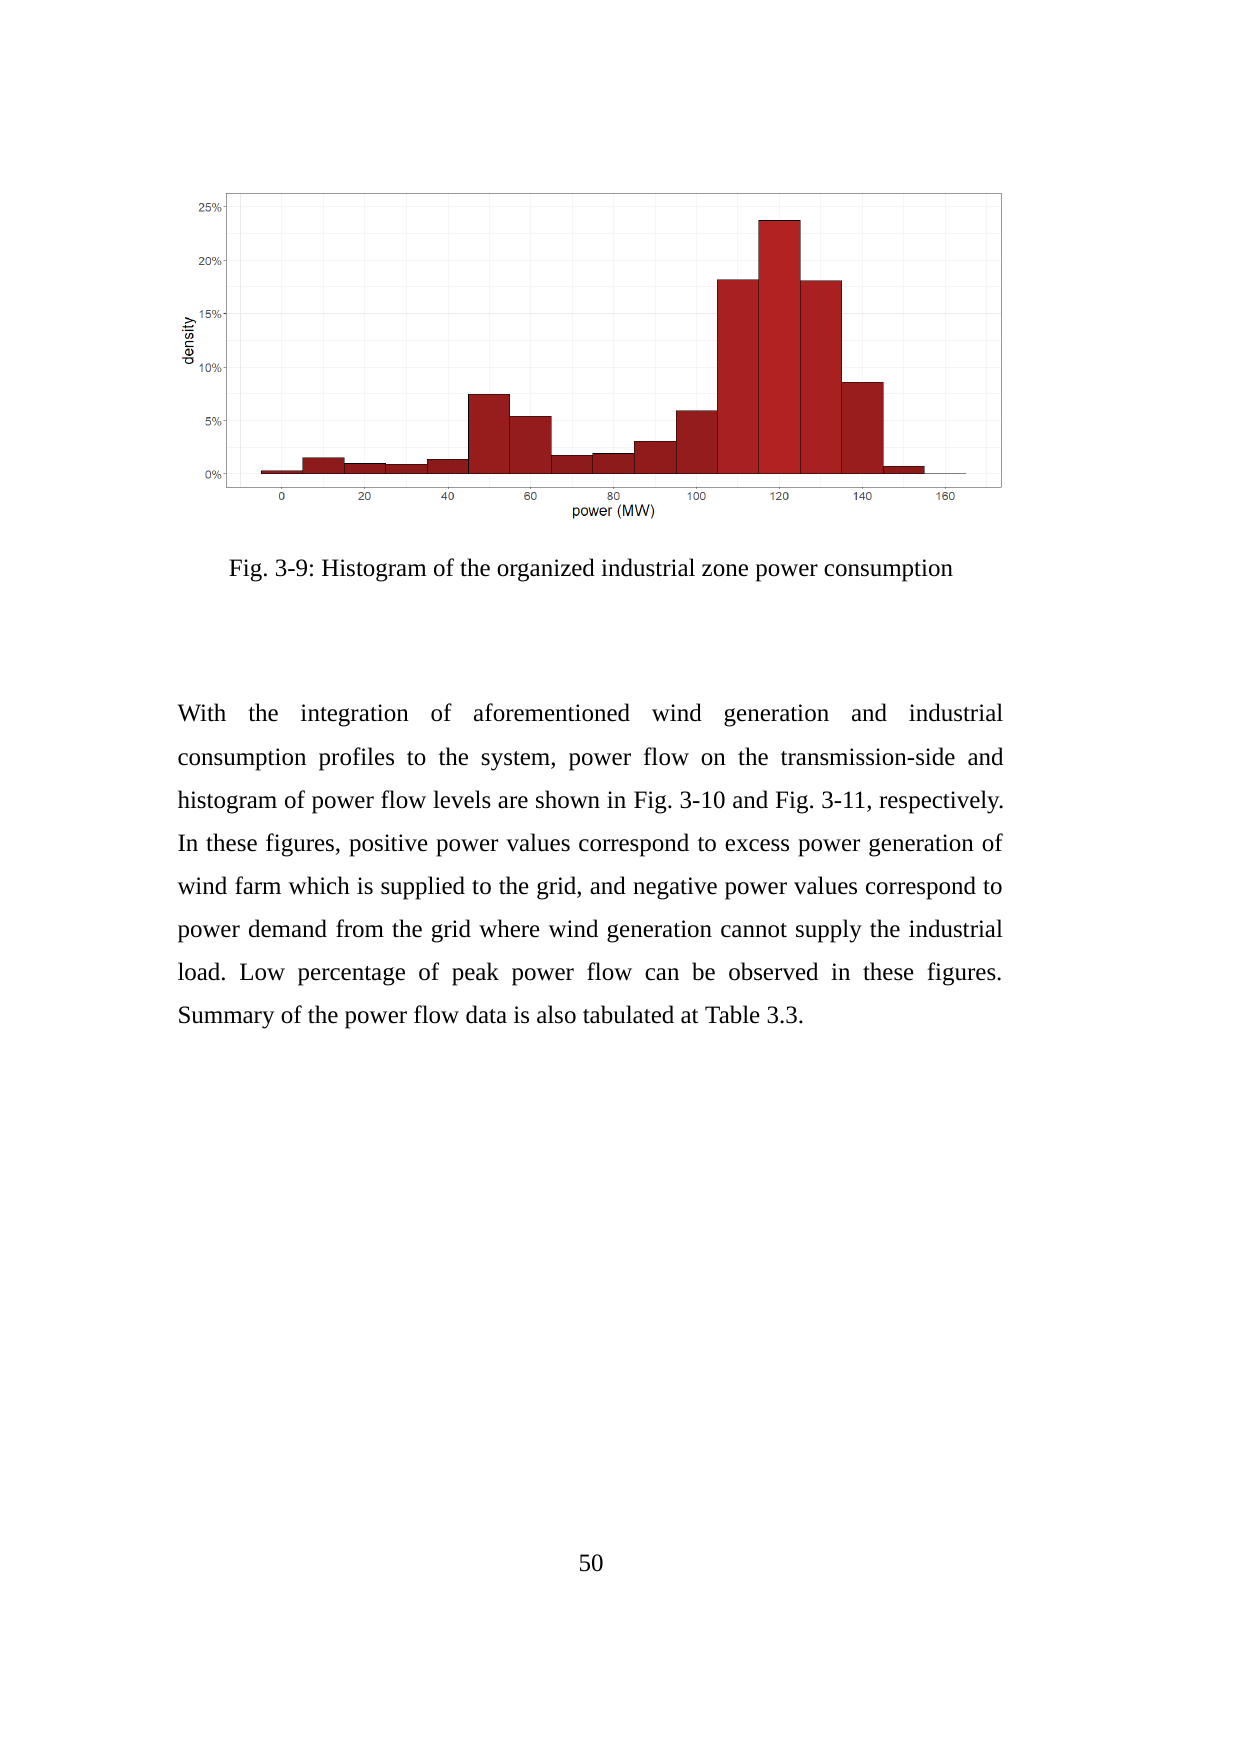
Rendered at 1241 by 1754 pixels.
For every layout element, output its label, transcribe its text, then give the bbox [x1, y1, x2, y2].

text With the integration of aforementioned wind generation and industrial consumption profiles to the system, power flow on the transmission-side and histogram of power flow levels are shown in Fig. 3-10 and Fig. 3-11, respectively. In these figures, positive power values correspond to excess power generation of wind farm which is supplied to the grid, and negative power values correspond to power demand from the grid where wind generation cannot supply the industrial load. Low percentage of peak power flow can be observed in these figures. Summary of the power flow data is also tabulated at Table 3.3. [177, 698, 1004, 1029]
picture [177, 189, 1005, 521]
text Fig. 3-9: Histogram of the organized industrial zone power consumption [177, 553, 1004, 582]
